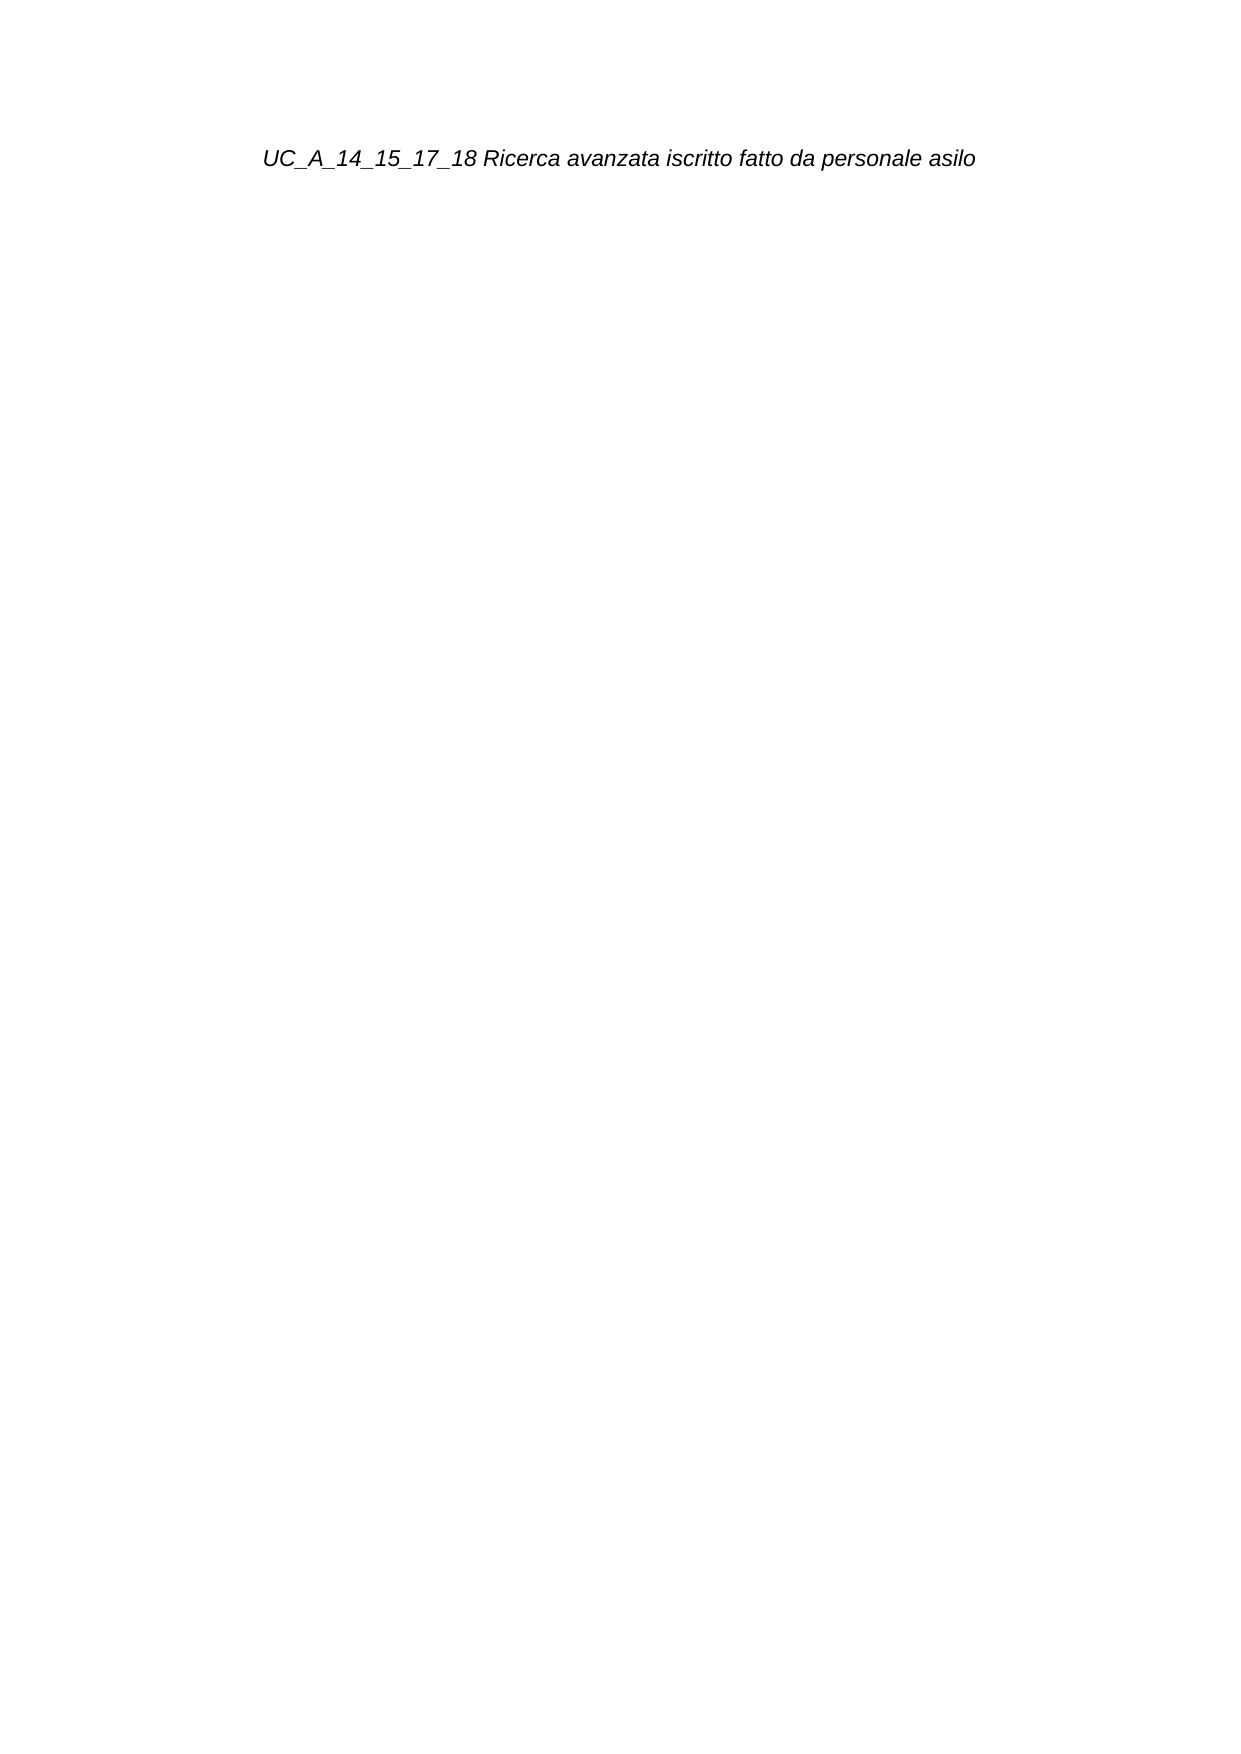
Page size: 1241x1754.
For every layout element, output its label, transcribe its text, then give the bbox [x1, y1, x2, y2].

text UC_A_14_15_17_18 Ricerca avanzata iscritto fatto da personale asilo [118, 144, 1122, 171]
